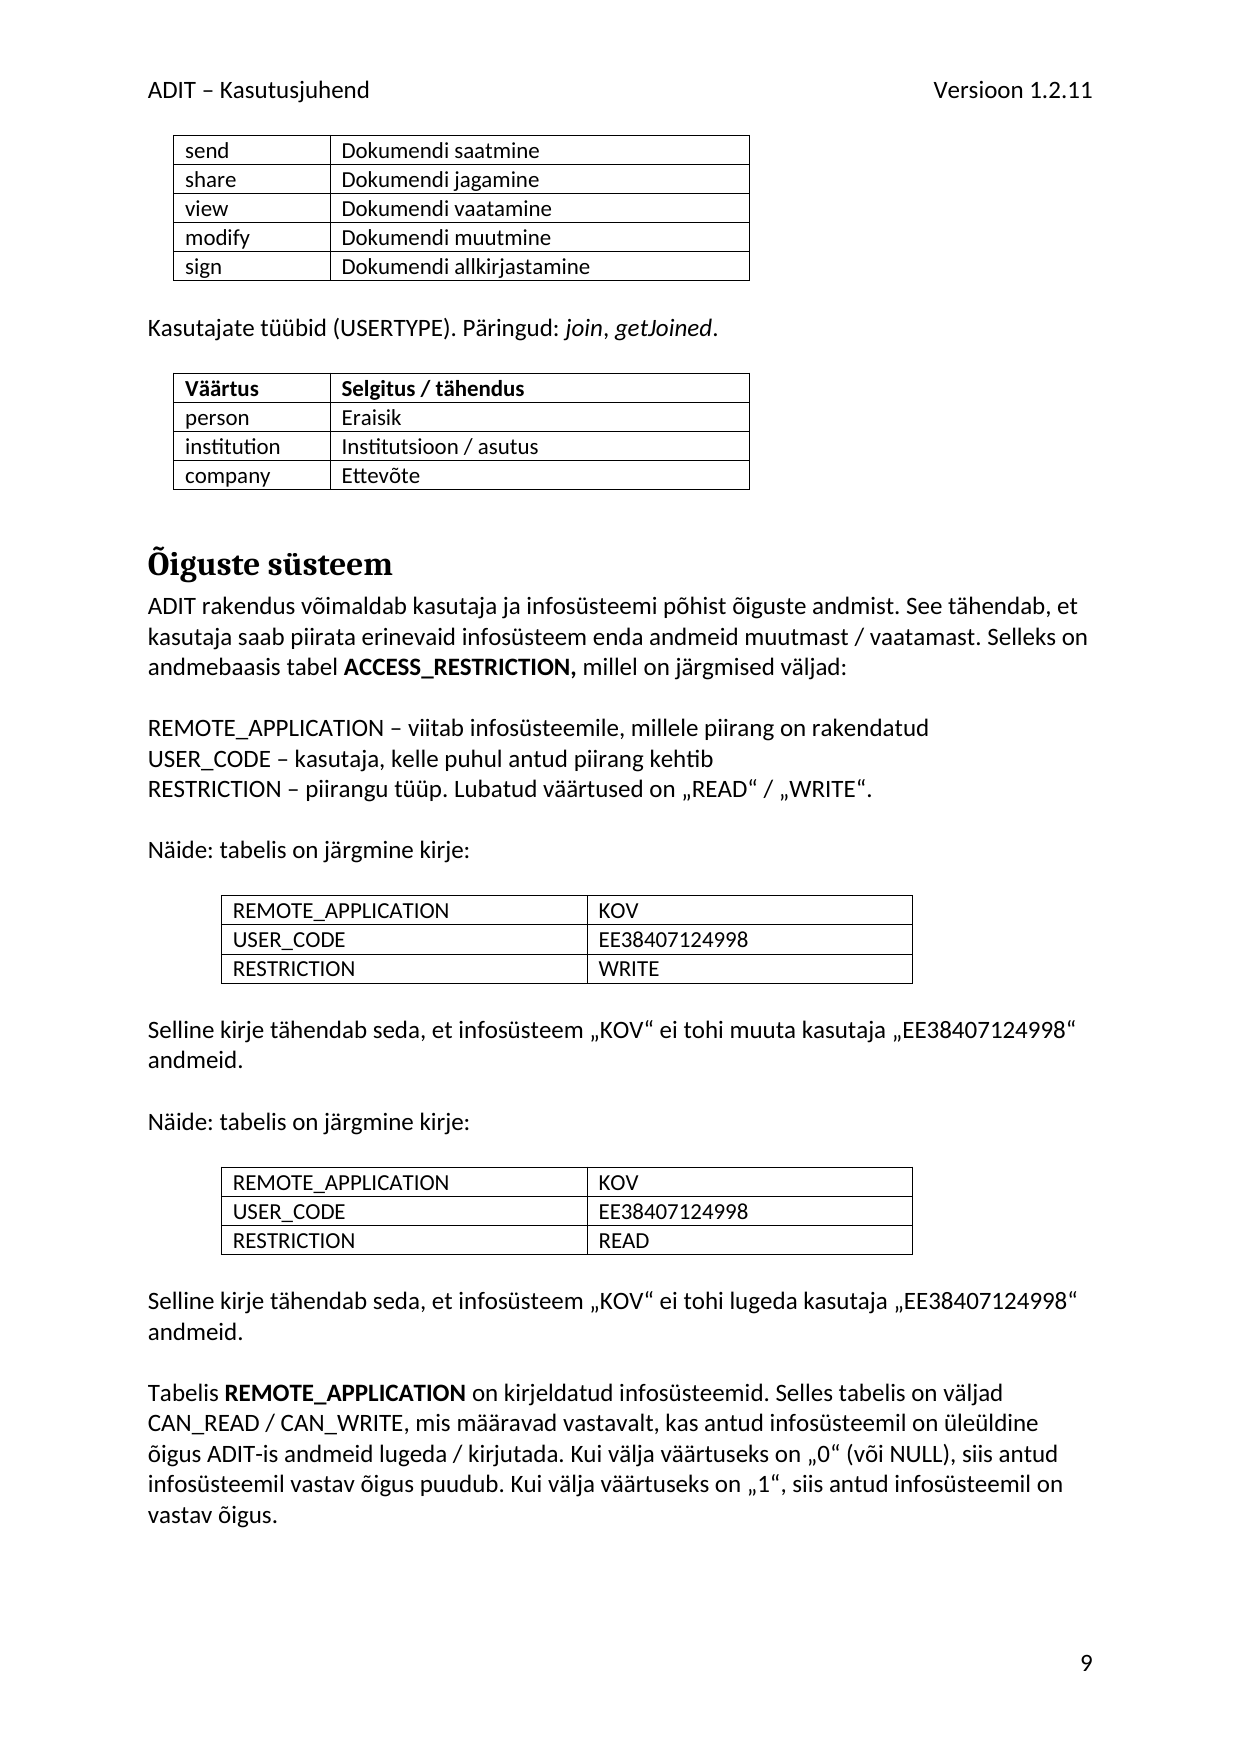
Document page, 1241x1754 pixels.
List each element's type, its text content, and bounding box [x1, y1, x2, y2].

text Selline kirje tähendab seda, et infosüsteem „KOV“ ei tohi muuta kasutaja „EE38407124998“ andmeid. [148, 1014, 1093, 1075]
table_cell person [174, 403, 330, 431]
table_cell sign [174, 252, 330, 280]
text RESTRICTION – piirangu tüüp. Lubatud väärtused on „READ“ / „WRITE“. [148, 773, 1093, 804]
table_header KOV [588, 896, 912, 924]
text USER_CODE – kasutaja, kelle puhul antud piirang kehtib [148, 743, 1093, 773]
table_header Väärtus [174, 374, 330, 402]
table_cell READ [588, 1226, 912, 1254]
table_cell Dokumendi vaatamine [331, 194, 749, 222]
table_cell company [174, 461, 330, 489]
text Näide: tabelis on järgmine kirje: [148, 1106, 1093, 1136]
subtitle Õiguste süsteem [148, 546, 1093, 584]
table_cell EE38407124998 [588, 925, 912, 953]
text Näide: tabelis on järgmine kirje: [148, 834, 1093, 865]
table_header Selgitus / tähendus [331, 374, 749, 402]
table_cell RESTRICTION [222, 1226, 587, 1254]
table_cell institution [174, 432, 330, 460]
table_cell view [174, 194, 330, 222]
text REMOTE_APPLICATION – viitab infosüsteemile, millele piirang on rakendatud [148, 712, 1093, 743]
table_cell Dokumendi jagamine [331, 165, 749, 193]
table_cell USER_CODE [222, 1197, 587, 1225]
table_cell send [174, 136, 330, 164]
table_header KOV [588, 1168, 912, 1196]
table_cell RESTRICTION [222, 955, 587, 982]
table_cell Eraisik [331, 403, 749, 431]
table_cell Ettevõte [331, 461, 749, 489]
table_header REMOTE_APPLICATION [222, 1168, 587, 1196]
table_cell modify [174, 223, 330, 251]
table_cell USER_CODE [222, 925, 587, 953]
table_cell Dokumendi muutmine [331, 223, 749, 251]
text ADIT rakendus võimaldab kasutaja ja infosüsteemi põhist õiguste andmist. See tähendab, et kasutaja saab piirata erinevaid infosüsteem enda andmeid muutmast / vaatamast. Selleks on andmebaasis tabel ACCESS_RESTRICTION, millel on järgmised väljad: [148, 590, 1093, 682]
table_cell Dokumendi allkirjastamine [331, 252, 749, 280]
text Kasutajate tüübid (USERTYPE). Päringud: join, getJoined. [148, 312, 1093, 342]
text Tabelis REMOTE_APPLICATION on kirjeldatud infosüsteemid. Selles tabelis on väljad CAN_READ / CAN_WRITE, mis määravad vastavalt, kas antud infosüsteemil on üleüldine õigus ADIT-is andmeid lugeda / kirjutada. Kui välja väärtuseks on „0“ (või NULL), siis antud infosüsteemil vastav õigus puudub. Kui välja väärtuseks on „1“, siis antud infosüsteemil on vastav õigus. [148, 1377, 1093, 1529]
table_cell Institutsioon / asutus [331, 432, 749, 460]
table_cell WRITE [588, 955, 912, 982]
table_cell Dokumendi saatmine [331, 136, 749, 164]
table_cell share [174, 165, 330, 193]
table_cell EE38407124998 [588, 1197, 912, 1225]
text Selline kirje tähendab seda, et infosüsteem „KOV“ ei tohi lugeda kasutaja „EE38407124998“ andmeid. [148, 1285, 1093, 1346]
table_header REMOTE_APPLICATION [222, 896, 587, 924]
